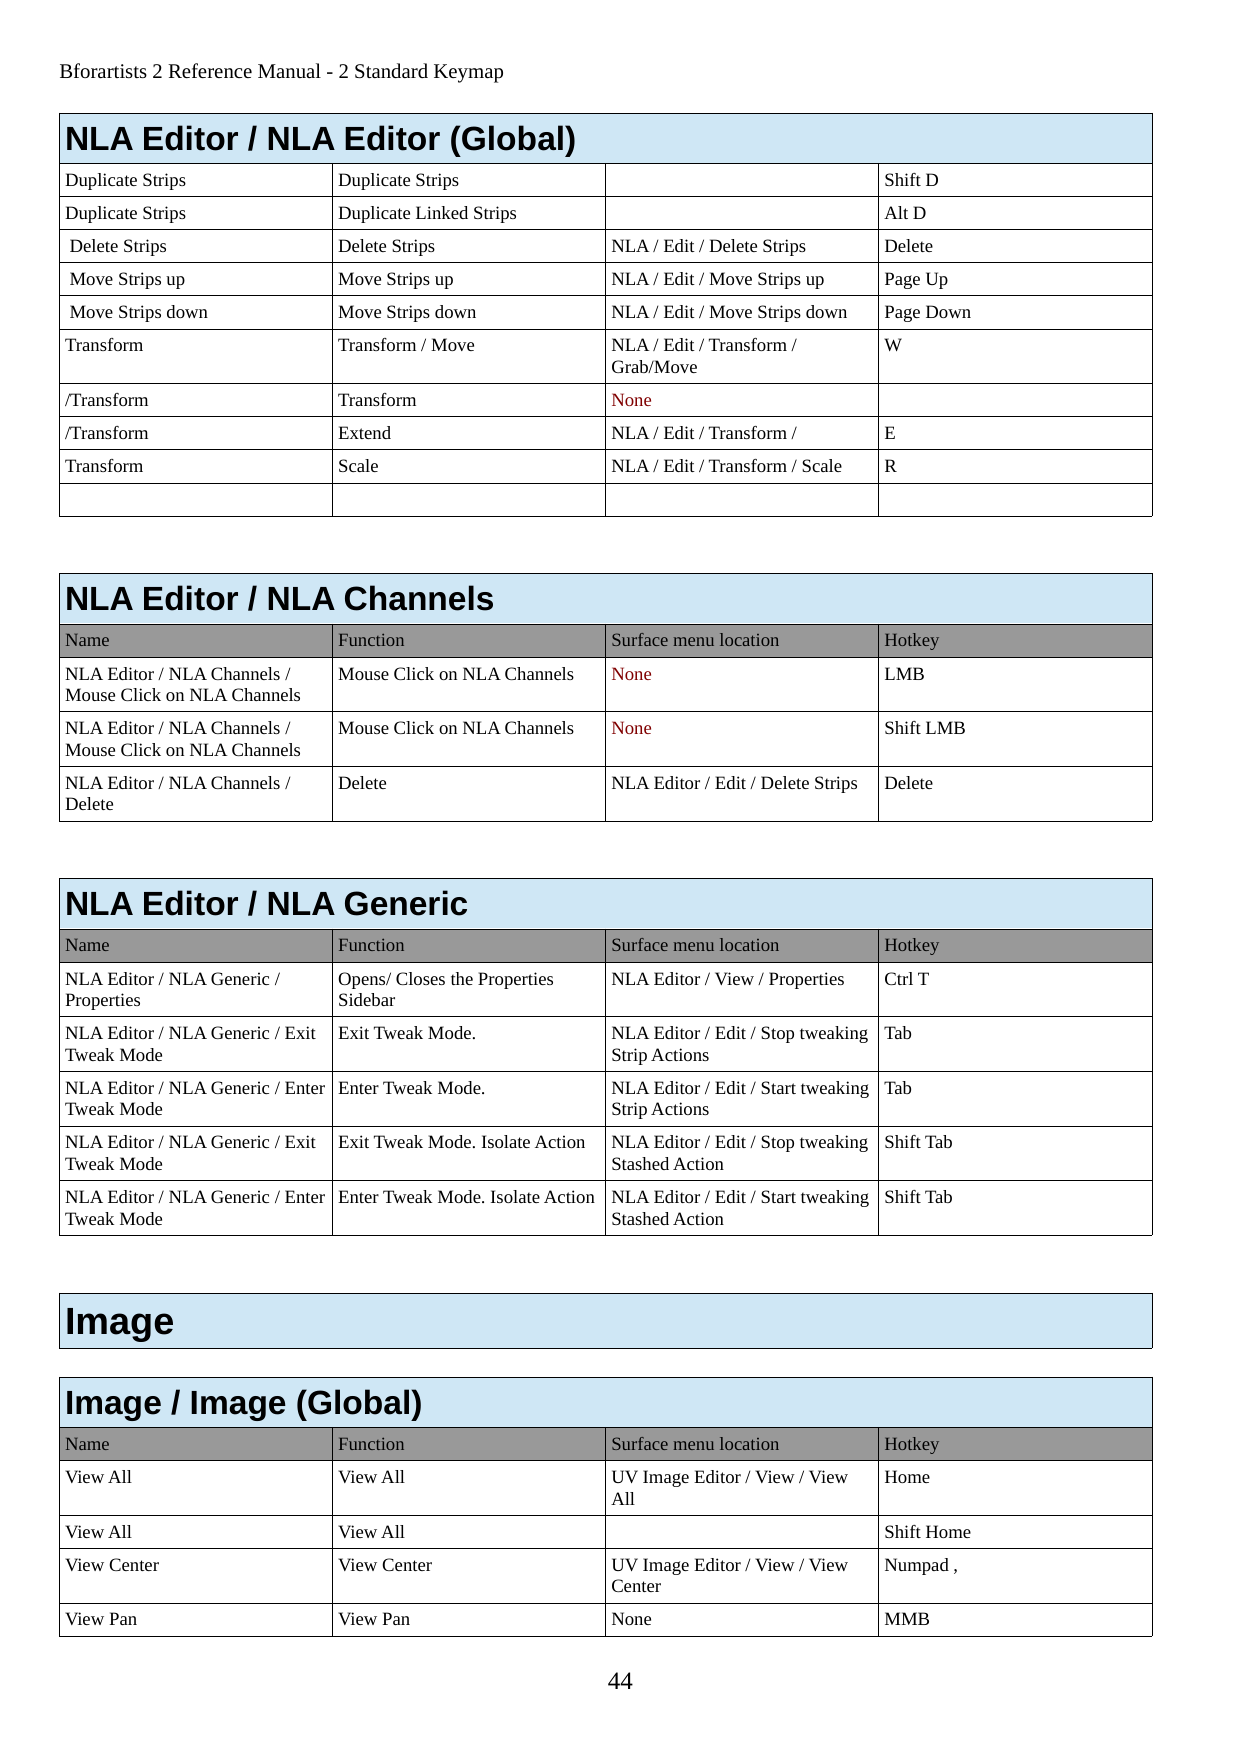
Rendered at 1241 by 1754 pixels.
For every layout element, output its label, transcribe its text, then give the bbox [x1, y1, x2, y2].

table_cell Hotkey [879, 625, 1152, 657]
table_cell Delete [879, 767, 1152, 821]
table_cell NLA Editor / Edit / Start tweaking Strip Actions [606, 1072, 878, 1126]
table_cell None [606, 1604, 878, 1636]
table_cell Page Down [879, 296, 1152, 328]
table_cell [879, 484, 1152, 516]
table_cell Scale [333, 450, 605, 482]
table_cell Hotkey [879, 1428, 1152, 1460]
table_cell None [606, 712, 878, 766]
table_cell Delete Strips [333, 230, 605, 262]
table_cell View Center [333, 1549, 605, 1602]
table_cell Mouse Click on NLA Channels [333, 658, 605, 711]
table_cell UV Image Editor / View / View Center [606, 1549, 878, 1602]
table_cell [606, 197, 878, 229]
table_cell [879, 384, 1152, 416]
table_cell [60, 484, 332, 516]
table_cell Shift D [879, 164, 1152, 196]
table_cell Exit Tweak Mode. [333, 1017, 605, 1071]
table_cell Delete Strips [60, 230, 332, 262]
table_cell Name [60, 930, 332, 962]
table_cell Shift Home [879, 1516, 1152, 1548]
table_cell Alt D [879, 197, 1152, 229]
table_cell NLA Editor / Edit / Delete Strips [606, 767, 878, 821]
table_cell Function [333, 625, 605, 657]
table_cell /Transform [60, 417, 332, 449]
table_cell Move Strips down [333, 296, 605, 328]
table_cell Function [333, 1428, 605, 1460]
table_cell Enter Tweak Mode. Isolate Action [333, 1181, 605, 1235]
table_cell Enter Tweak Mode. [333, 1072, 605, 1126]
table_cell View Pan [60, 1604, 332, 1636]
table_cell View All [333, 1461, 605, 1515]
table_cell NLA Editor / NLA Generic / Enter Tweak Mode [60, 1181, 332, 1235]
table_cell Ctrl T [879, 963, 1152, 1016]
table_cell E [879, 417, 1152, 449]
table_cell UV Image Editor / View / View All [606, 1461, 878, 1515]
table_cell NLA / Edit / Transform / Grab/Move [606, 330, 878, 383]
table_cell W [879, 330, 1152, 383]
table_cell MMB [879, 1604, 1152, 1636]
table_cell /Transform [60, 384, 332, 416]
table_cell LMB [879, 658, 1152, 711]
table_cell Transform / Move [333, 330, 605, 383]
table_cell Surface menu location [606, 625, 878, 657]
table_cell View All [60, 1461, 332, 1515]
table_cell NLA Editor / NLA Channels / Mouse Click on NLA Channels [60, 712, 332, 766]
table_cell Tab [879, 1072, 1152, 1126]
table_cell Surface menu location [606, 930, 878, 962]
table_cell Move Strips up [333, 263, 605, 295]
table_cell R [879, 450, 1152, 482]
table_cell [606, 484, 878, 516]
table_cell NLA Editor / View / Properties [606, 963, 878, 1016]
table_cell Duplicate Strips [60, 164, 332, 196]
table_cell [333, 484, 605, 516]
table_cell Transform [60, 450, 332, 482]
table_cell Mouse Click on NLA Channels [333, 712, 605, 766]
table_cell NLA Editor / NLA Generic / Exit Tweak Mode [60, 1127, 332, 1180]
table_cell NLA Editor / Edit / Start tweaking Stashed Action [606, 1181, 878, 1235]
table_header NLA Editor / NLA Channels [60, 574, 1152, 623]
table_cell Exit Tweak Mode. Isolate Action [333, 1127, 605, 1180]
table_cell View All [60, 1516, 332, 1548]
table_cell Duplicate Strips [333, 164, 605, 196]
table_cell NLA Editor / NLA Generic / Exit Tweak Mode [60, 1017, 332, 1071]
table_cell Duplicate Strips [60, 197, 332, 229]
table_cell NLA Editor / NLA Generic / Enter Tweak Mode [60, 1072, 332, 1126]
table_header Image [60, 1294, 1152, 1348]
table_cell Function [333, 930, 605, 962]
table_cell NLA Editor / Edit / Stop tweaking Strip Actions [606, 1017, 878, 1071]
table_cell Delete [879, 230, 1152, 262]
table_cell Move Strips up [60, 263, 332, 295]
table_cell None [606, 658, 878, 711]
table_cell Shift LMB [879, 712, 1152, 766]
table_cell NLA Editor / NLA Channels / Delete [60, 767, 332, 821]
table_cell NLA / Edit / Move Strips down [606, 296, 878, 328]
table_cell Surface menu location [606, 1428, 878, 1460]
table_cell [606, 1516, 878, 1548]
table_cell Extend [333, 417, 605, 449]
table_cell Tab [879, 1017, 1152, 1071]
table_cell Name [60, 625, 332, 657]
table_cell Delete [333, 767, 605, 821]
table_header NLA Editor / NLA Editor (Global) [60, 114, 1152, 163]
table_cell [606, 164, 878, 196]
table_cell NLA / Edit / Transform / [606, 417, 878, 449]
table_cell Shift Tab [879, 1181, 1152, 1235]
table_cell Shift Tab [879, 1127, 1152, 1180]
table_cell NLA Editor / NLA Generic / Properties [60, 963, 332, 1016]
table_header Image / Image (Global) [60, 1378, 1152, 1427]
table_cell View Pan [333, 1604, 605, 1636]
table_cell NLA / Edit / Transform / Scale [606, 450, 878, 482]
table_header NLA Editor / NLA Generic [60, 879, 1152, 928]
table_cell Transform [60, 330, 332, 383]
table_cell NLA Editor / NLA Channels / Mouse Click on NLA Channels [60, 658, 332, 711]
table_cell Move Strips down [60, 296, 332, 328]
table_cell Home [879, 1461, 1152, 1515]
table_cell NLA / Edit / Delete Strips [606, 230, 878, 262]
table_cell View Center [60, 1549, 332, 1602]
table_cell Name [60, 1428, 332, 1460]
table_cell Page Up [879, 263, 1152, 295]
table_cell Numpad , [879, 1549, 1152, 1602]
table_cell Transform [333, 384, 605, 416]
table_cell Opens/ Closes the Properties Sidebar [333, 963, 605, 1016]
table_cell None [606, 384, 878, 416]
table_cell Duplicate Linked Strips [333, 197, 605, 229]
table_cell NLA / Edit / Move Strips up [606, 263, 878, 295]
table_cell Hotkey [879, 930, 1152, 962]
table_cell NLA Editor / Edit / Stop tweaking Stashed Action [606, 1127, 878, 1180]
table_cell View All [333, 1516, 605, 1548]
